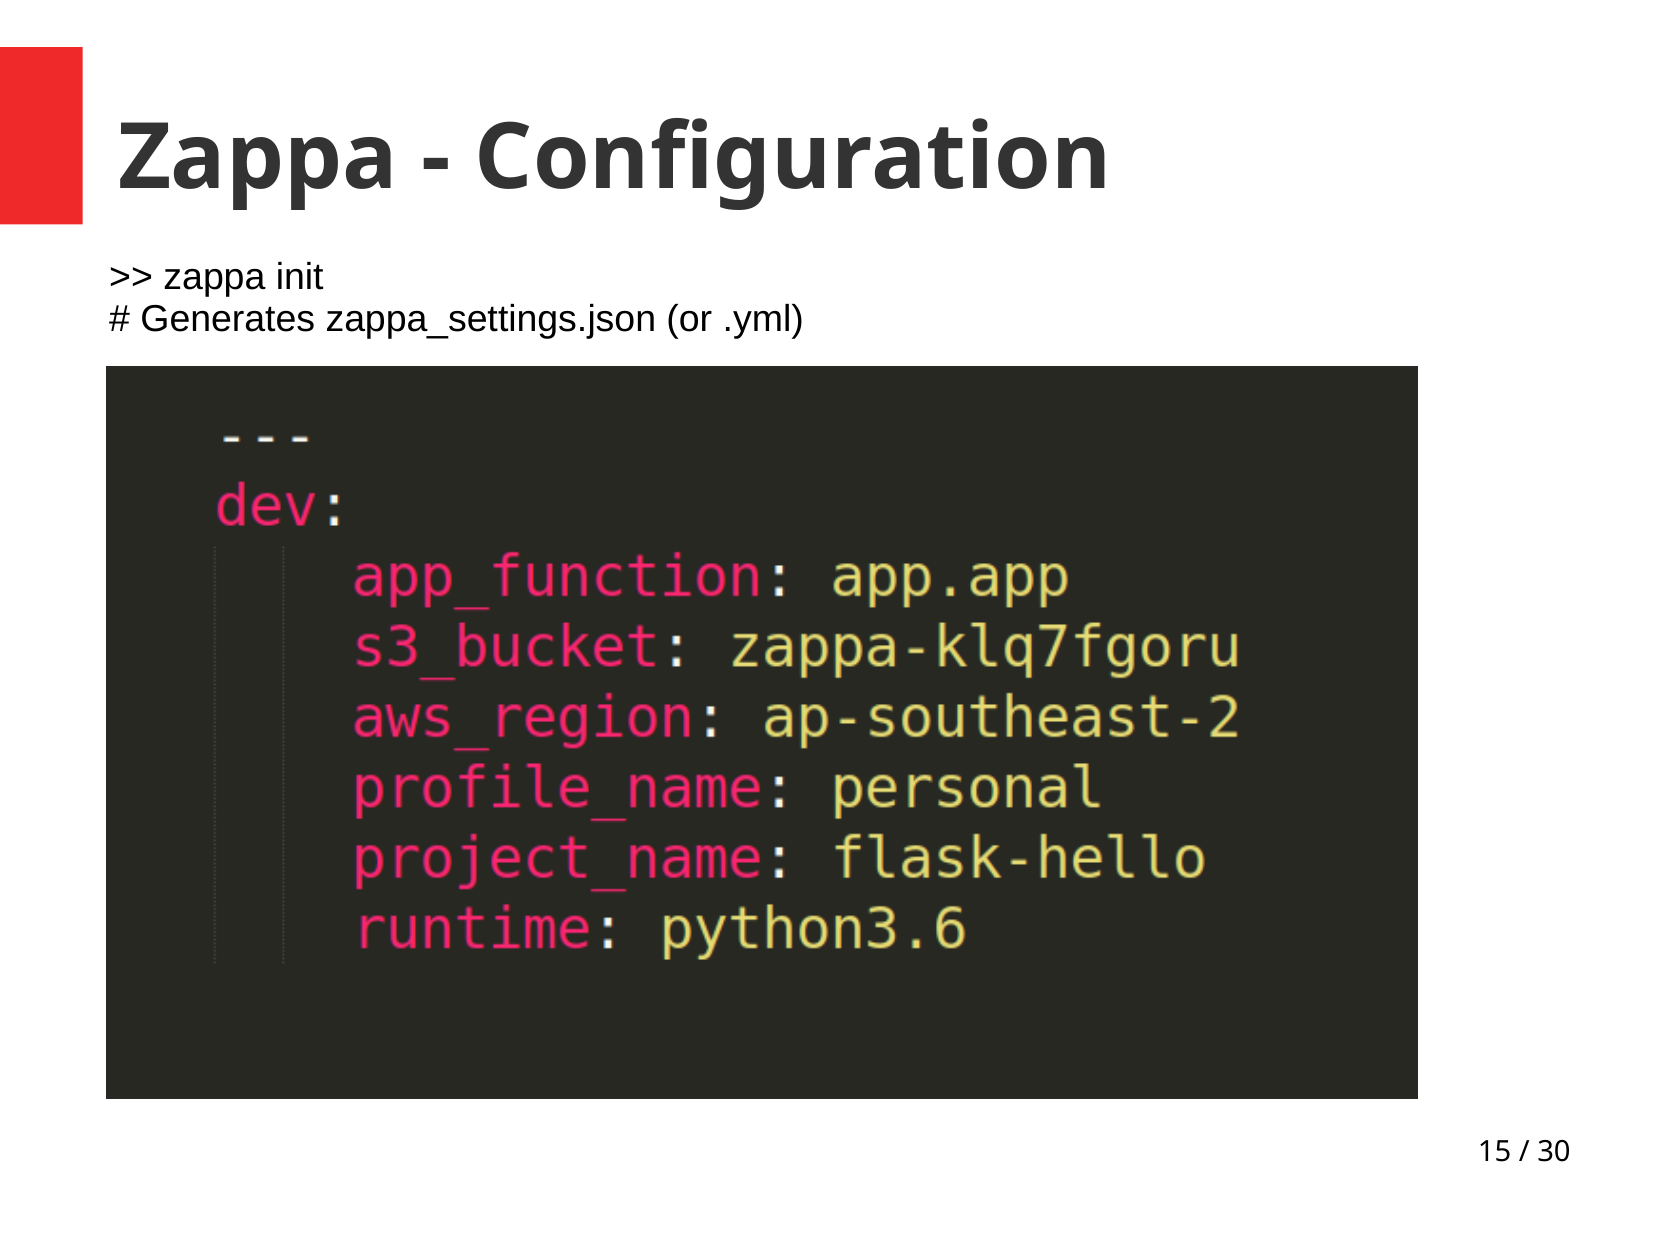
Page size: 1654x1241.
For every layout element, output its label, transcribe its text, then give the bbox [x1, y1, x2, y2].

text_box >> zappa init # Generates zappa_settings.json (or .yml) [94, 248, 981, 355]
picture [106, 366, 1418, 1099]
title Zappa - Configuration [118, 49, 1571, 257]
